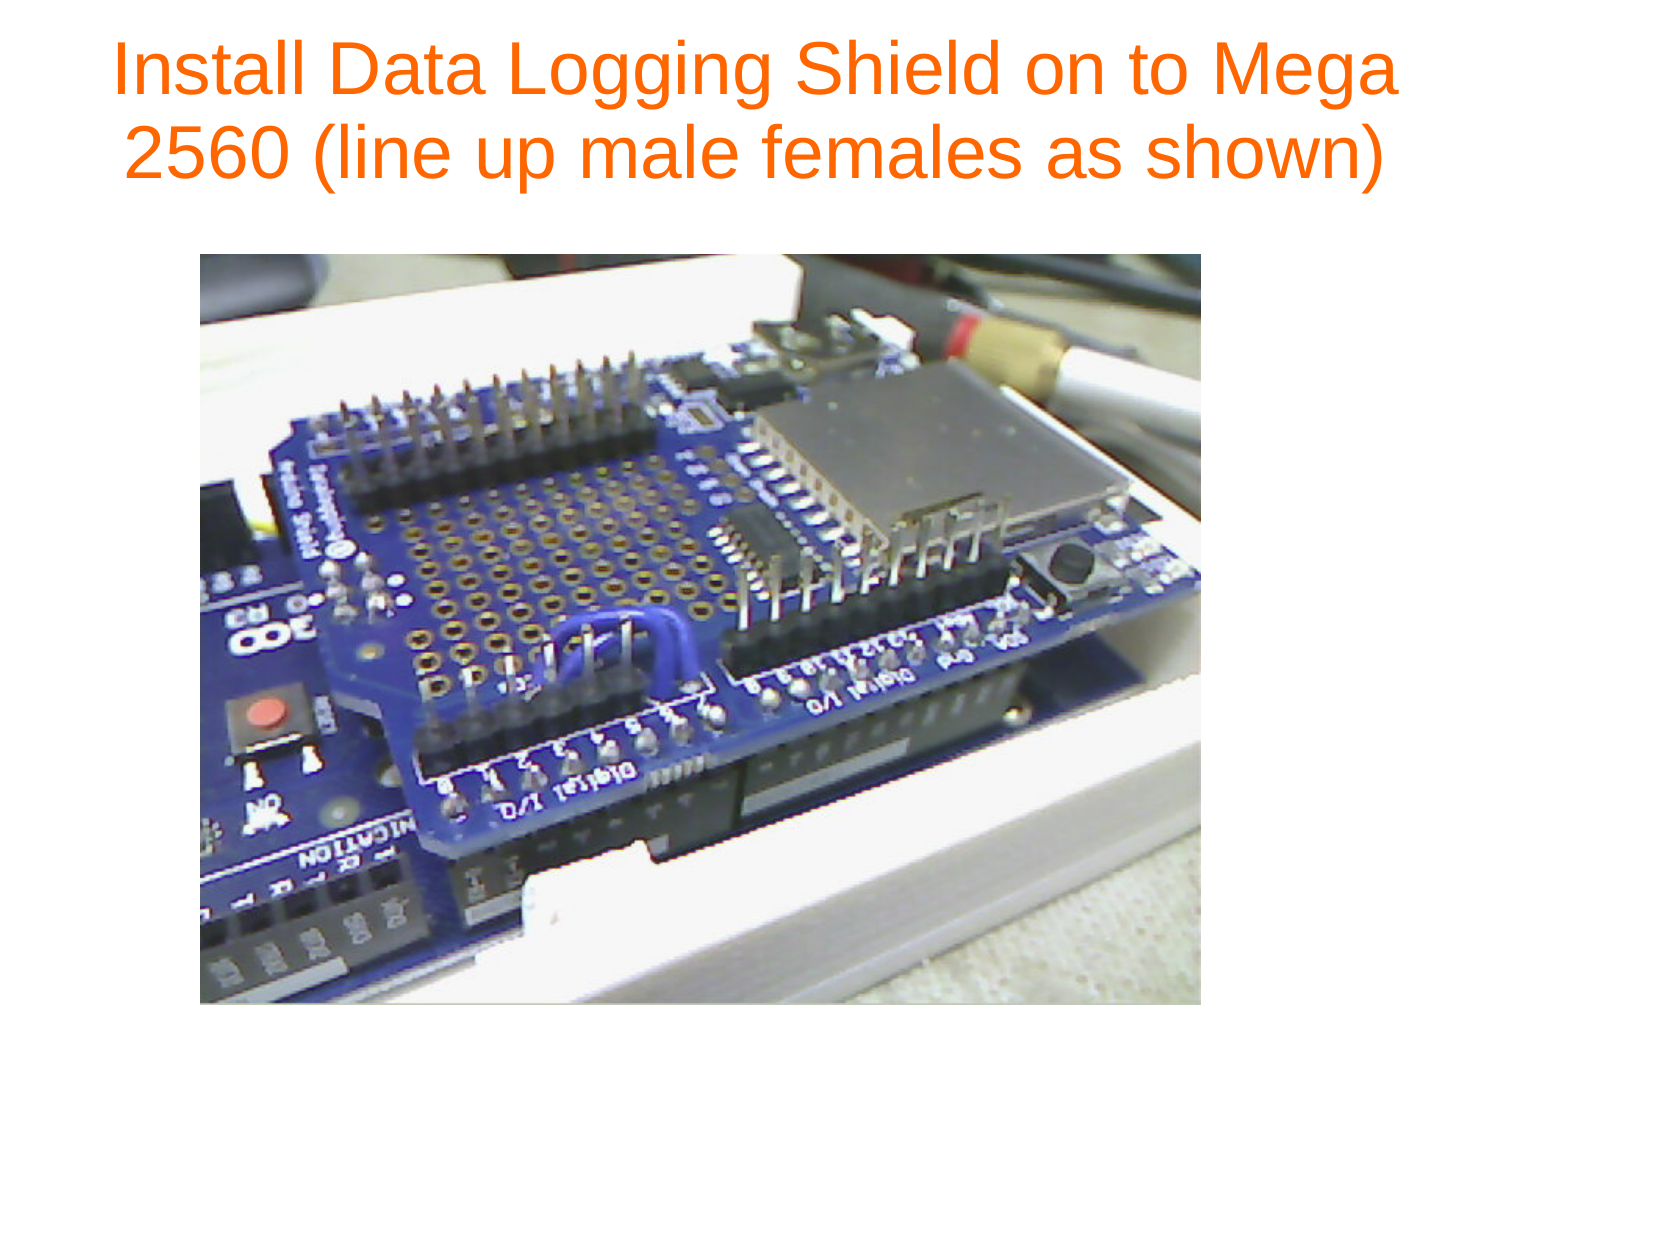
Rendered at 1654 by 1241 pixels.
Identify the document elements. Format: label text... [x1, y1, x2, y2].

picture [200, 254, 1201, 1005]
title Install Data Logging Shield on to Mega 2560 (line up male females as shown) [82, 40, 1430, 181]
